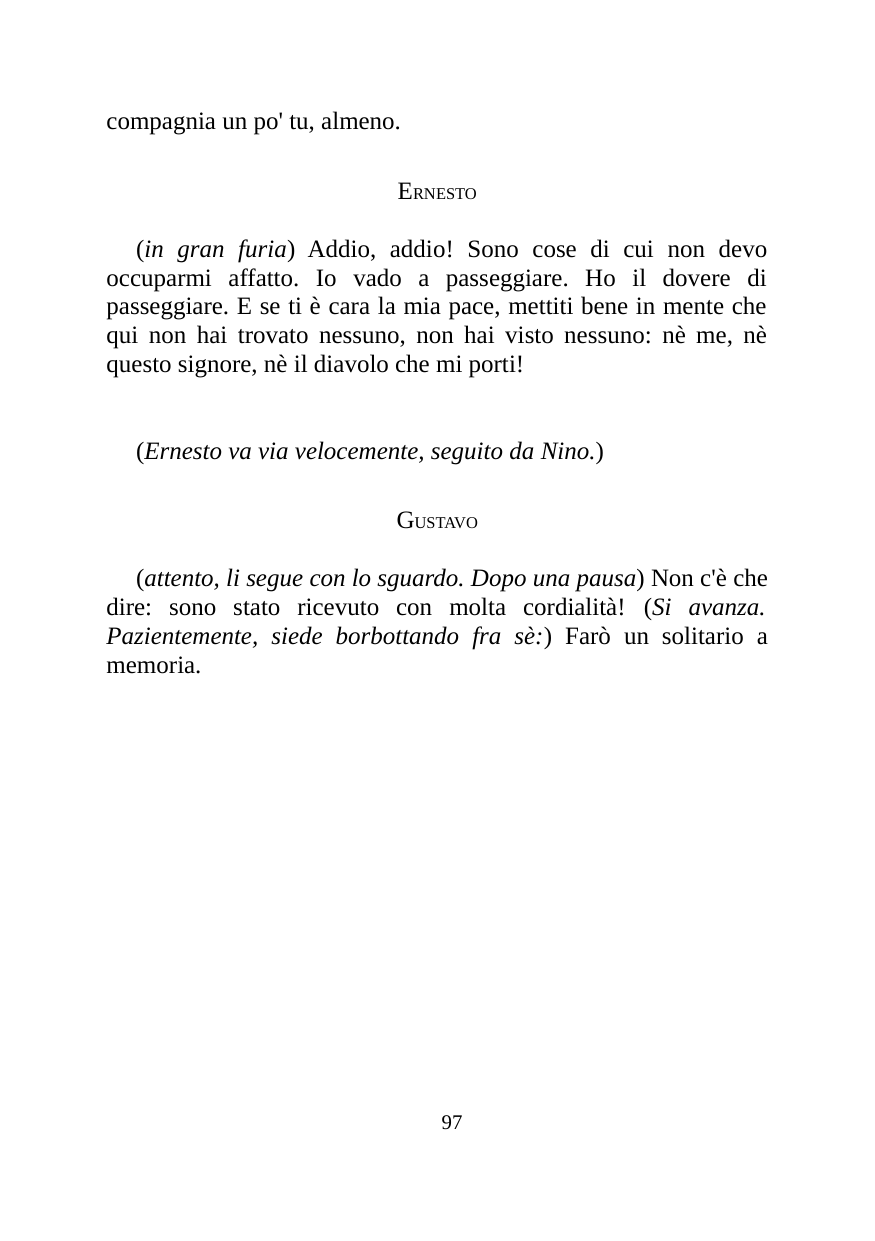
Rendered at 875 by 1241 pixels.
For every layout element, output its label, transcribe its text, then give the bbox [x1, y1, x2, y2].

text (attento, li segue con lo sguardo. Dopo una pausa) Non c'è che dire: sono stato ricevuto con molta cordialità! (Si avanza. Pazientemente, siede borbottando fra sè:) Farò un solitario a memoria. [106, 563, 768, 678]
text (Ernesto va via velocemente, seguito da Nino.) [106, 436, 768, 465]
text Gustavo [106, 506, 768, 534]
text Ernesto [106, 176, 768, 205]
text (in gran furia) Addio, addio! Sono cose di cui non devo occuparmi affatto. Io vado a passeggiare. Ho il dovere di passeggiare. E se ti è cara la mia pace, mettiti bene in mente che qui non hai trovato nessuno, non hai visto nessuno: nè me, nè questo signore, nè il diavolo che mi porti! [106, 234, 768, 378]
text compagnia un po' tu, almeno. [106, 106, 768, 135]
